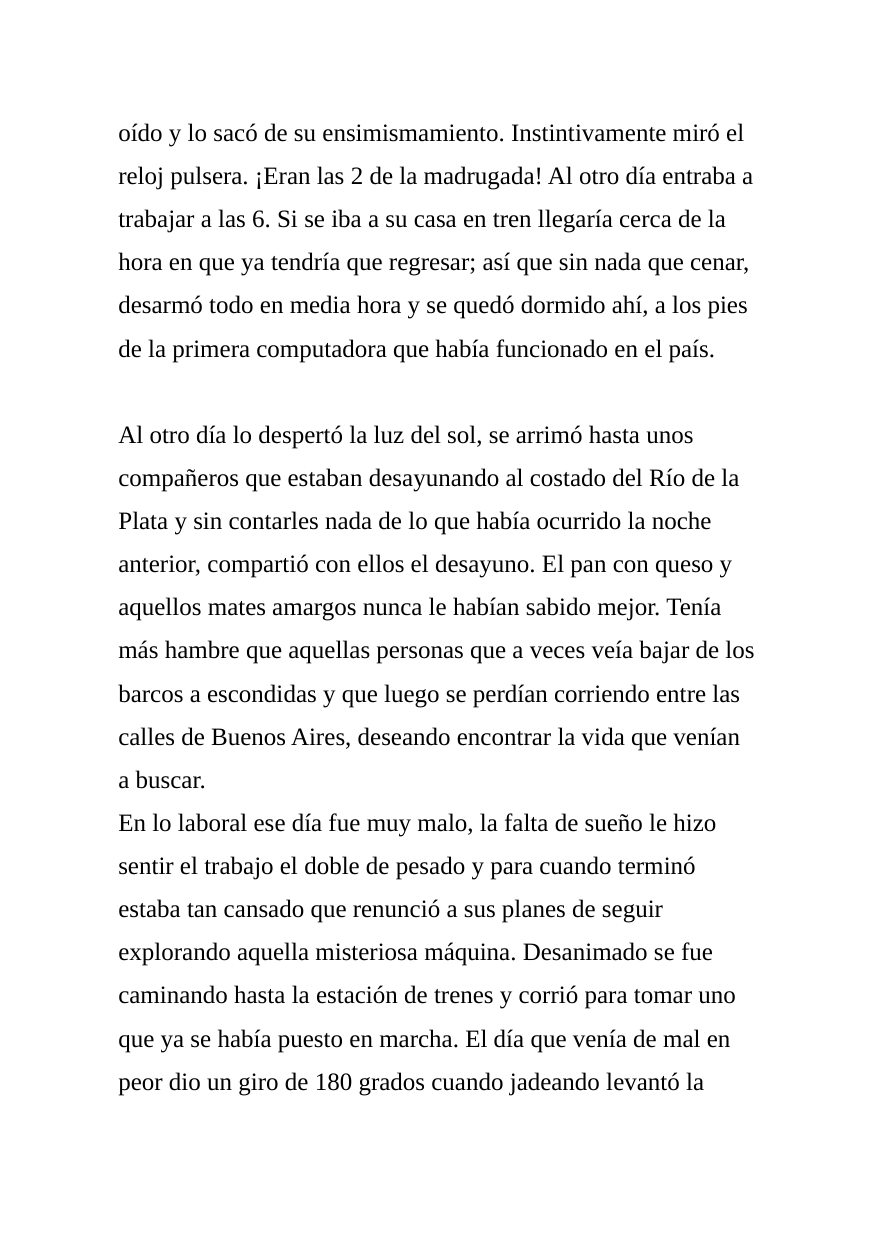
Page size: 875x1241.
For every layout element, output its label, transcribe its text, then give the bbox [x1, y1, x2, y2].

text oído y lo sacó de su ensimismamiento. Instintivamente miró el reloj pulsera. ¡Eran las 2 de la madrugada! Al otro día entraba a trabajar a las 6. Si se iba a su casa en tren llegaría cerca de la hora en que ya tendría que regresar; así que sin nada que cenar, desarmó todo en media hora y se quedó dormido ahí, a los pies de la primera computadora que había funcionado en el país. [118, 118, 756, 362]
text Al otro día lo despertó la luz del sol, se arrimó hasta unos compañeros que estaban desayunando al costado del Río de la Plata y sin contarles nada de lo que había ocurrido la noche anterior, compartió con ellos el desayuno. El pan con queso y aquellos mates amargos nunca le habían sabido mejor. Tenía más hambre que aquellas personas que a veces veía bajar de los barcos a escondidas y que luego se perdían corriendo entre las calles de Buenos Aires, deseando encontrar la vida que venían a buscar. [118, 420, 756, 794]
text En lo laboral ese día fue muy malo, la falta de sueño le hizo sentir el trabajo el doble de pesado y para cuando terminó estaba tan cansado que renunció a sus planes de seguir explorando aquella misteriosa máquina. Desanimado se fue caminando hasta la estación de trenes y corrió para tomar uno que ya se había puesto en marcha. El día que venía de mal en peor dio un giro de 180 grados cuando jadeando levantó la [118, 808, 756, 1096]
